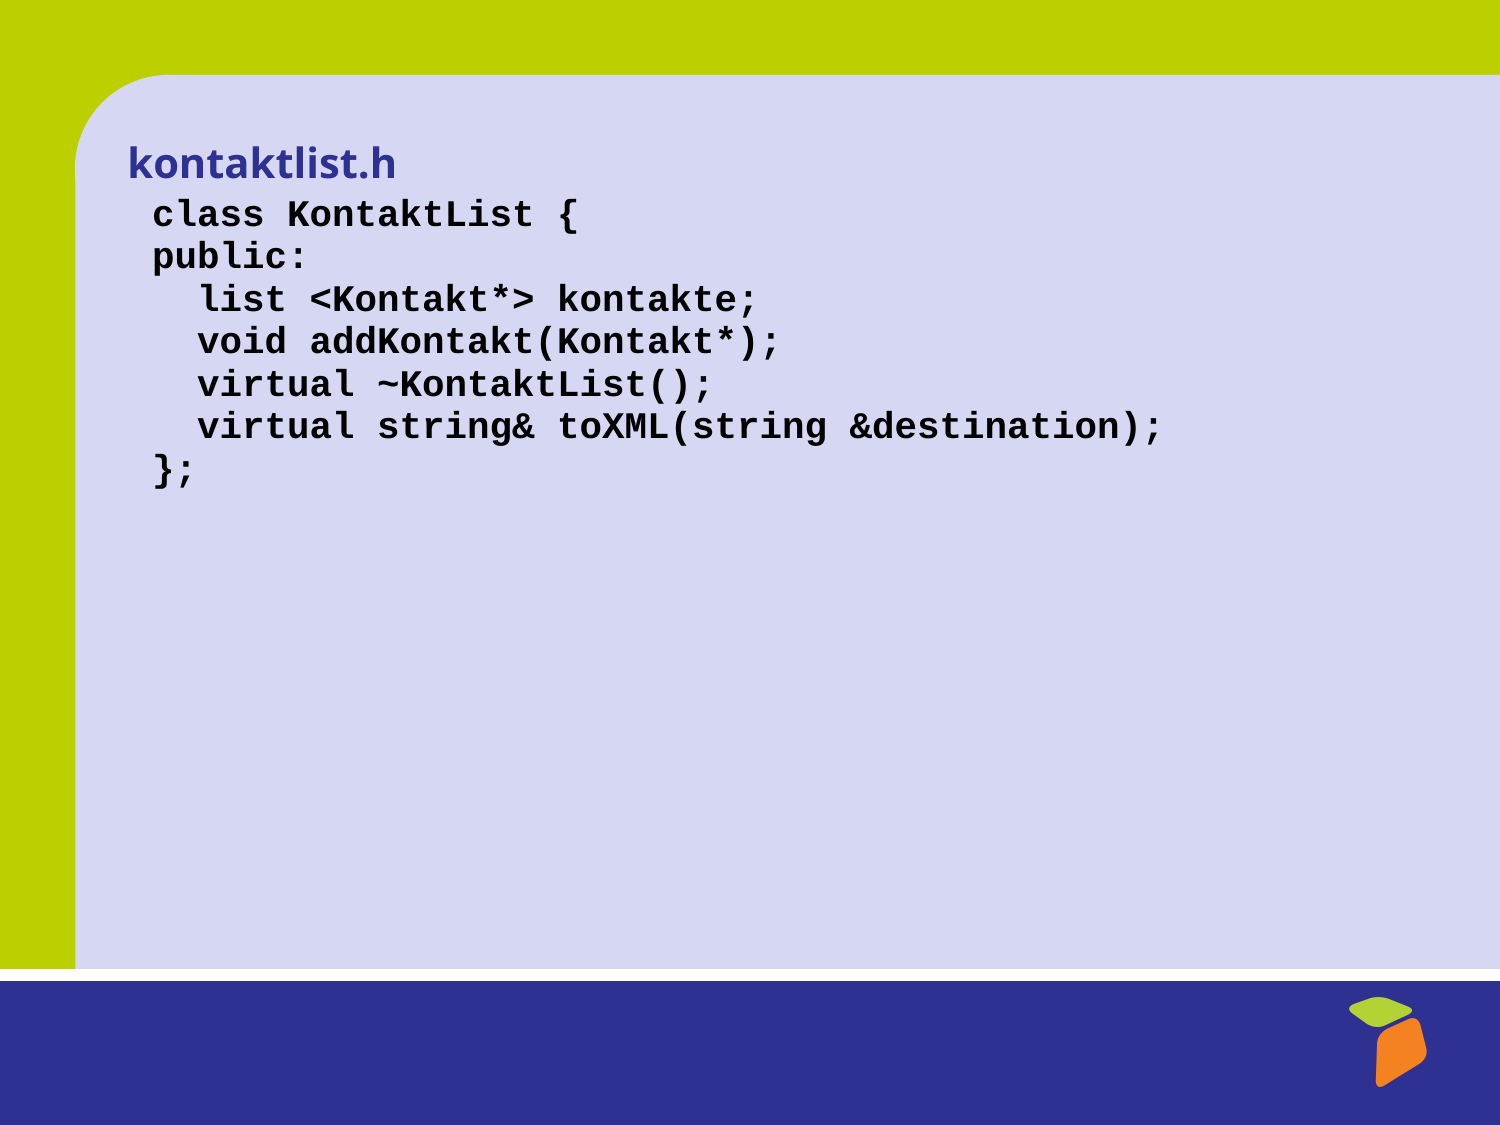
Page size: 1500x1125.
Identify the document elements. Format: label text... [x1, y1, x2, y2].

picture [0, 981, 1500, 1125]
title kontaktlist.h [112, 112, 1388, 213]
text_box class KontaktList { public: list <Kontakt*> kontakte; void addKontakt(Kontakt*); virtual ~KontaktList(); virtual string& toXML(string &destination); }; [137, 213, 1388, 544]
